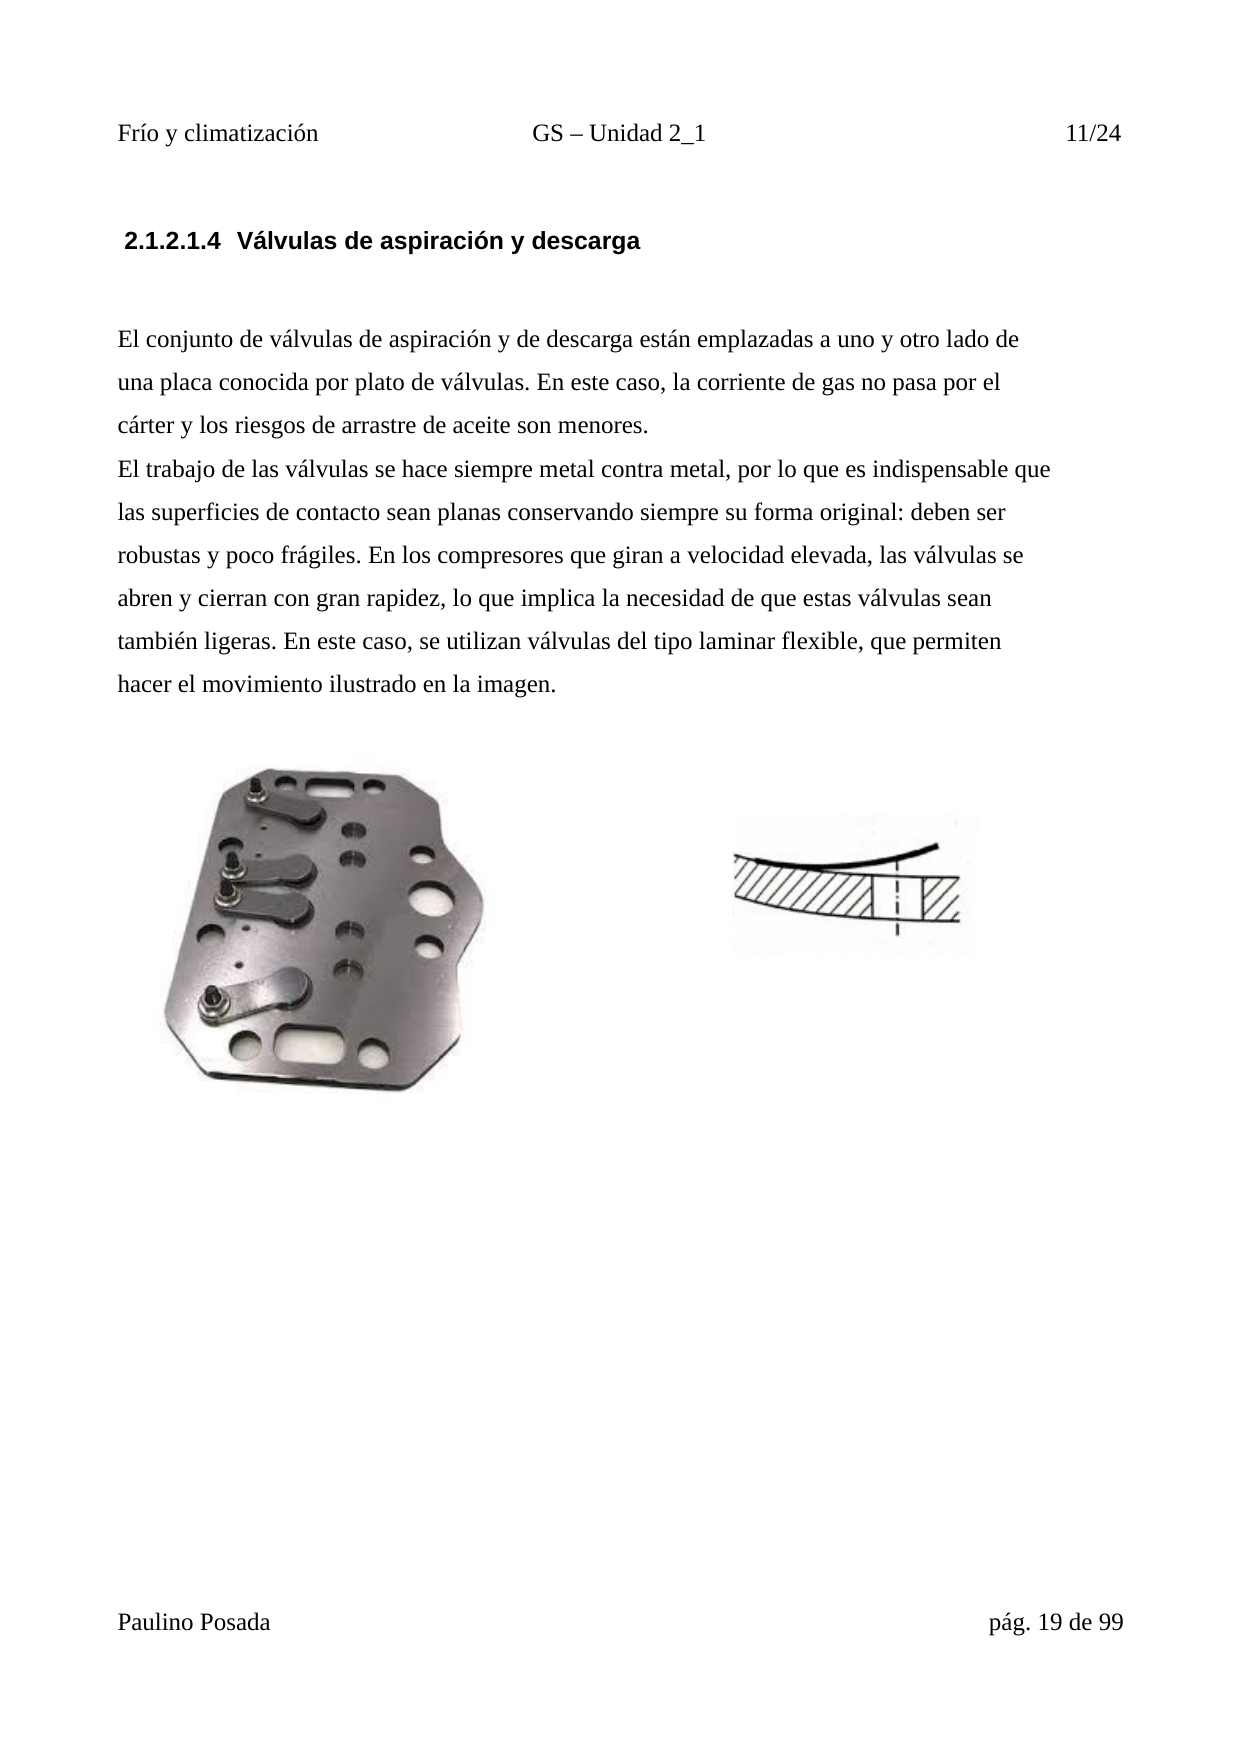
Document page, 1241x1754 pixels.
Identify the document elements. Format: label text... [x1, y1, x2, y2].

subtitle Válvulas de aspiración y descarga [117, 226, 1123, 254]
text una placa conocida por plato de válvulas. En este caso, la corriente de gas no pasa por el [117, 367, 1123, 396]
text El conjunto de válvulas de aspiración y de descarga están emplazadas a uno y otro lado de [117, 324, 1123, 353]
picture [148, 755, 500, 1108]
text cárter y los riesgos de arrastre de aceite son menores. [117, 411, 1123, 439]
text hacer el movimiento ilustrado en la imagen. [117, 669, 1123, 698]
picture [732, 814, 979, 956]
text El trabajo de las válvulas se hace siempre metal contra metal, por lo que es indispensable que [117, 454, 1123, 482]
text abren y cierran con gran rapidez, lo que implica la necesidad de que estas válvulas sean [117, 583, 1123, 612]
text también ligeras. En este caso, se utilizan válvulas del tipo laminar flexible, que permiten [117, 626, 1123, 655]
text robustas y poco frágiles. En los compresores que giran a velocidad elevada, las válvulas se [117, 540, 1123, 569]
text las superficies de contacto sean planas conservando siempre su forma original: deben ser [117, 497, 1123, 526]
